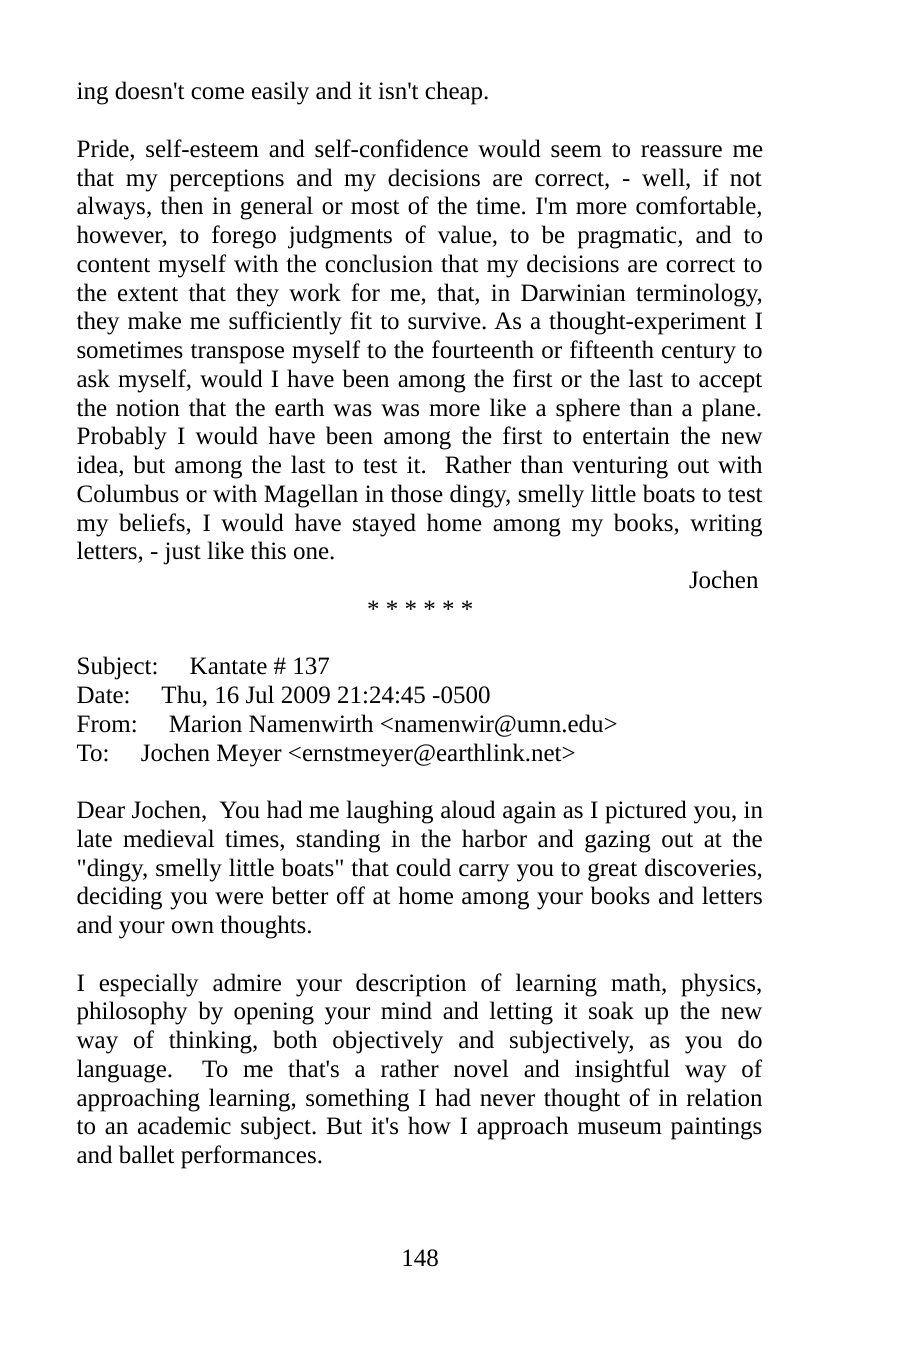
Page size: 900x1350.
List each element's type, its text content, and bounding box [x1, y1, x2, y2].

text From: Marion Namenwirth <namenwir@umn.edu> [76, 709, 763, 738]
text Date: Thu, 16 Jul 2009 21:24:45 -0500 [76, 680, 763, 709]
text * * * * * * [76, 594, 763, 623]
text Pride, self-esteem and self-confidence would seem to reassure me that my perceptions and my decisions are correct, - well, if not always, then in general or most of the time. I'm more comfortable, however, to forego judgments of value, to be pragmatic, and to content myself with the conclusion that my decisions are correct to the extent that they work for me, that, in Darwinian terminology, they make me sufficiently fit to survive. As a thought-experiment I sometimes transpose myself to the fourteenth or fifteenth century to ask myself, would I have been among the first or the last to accept the notion that the earth was was more like a sphere than a plane. Probably I would have been among the first to entertain the new idea, but among the last to test it. Rather than venturing out with Columbus or with Magellan in those dingy, smelly little boats to test my beliefs, I would have stayed home among my books, writing letters, - just like this one. [76, 134, 763, 565]
text To: Jochen Meyer <ernstmeyer@earthlink.net> [76, 738, 763, 766]
text Dear Jochen, You had me laughing aloud again as I pictured you, in late medieval times, standing in the harbor and gazing out at the "dingy, smelly little boats" that could carry you to great discoveries, deciding you were better off at home among your books and letters and your own thoughts. [76, 795, 763, 939]
text Jochen [76, 565, 763, 594]
text ing doesn't come easily and it isn't cheap. [76, 76, 763, 105]
text I especially admire your description of learning math, physics, philosophy by opening your mind and letting it soak up the new way of thinking, both objectively and subjectively, as you do language. To me that's a rather novel and insightful way of approaching learning, something I had never thought of in relation to an academic subject. But it's how I approach museum paintings and ballet performances. [76, 968, 763, 1169]
text Subject: Kantate # 137 [76, 651, 763, 680]
